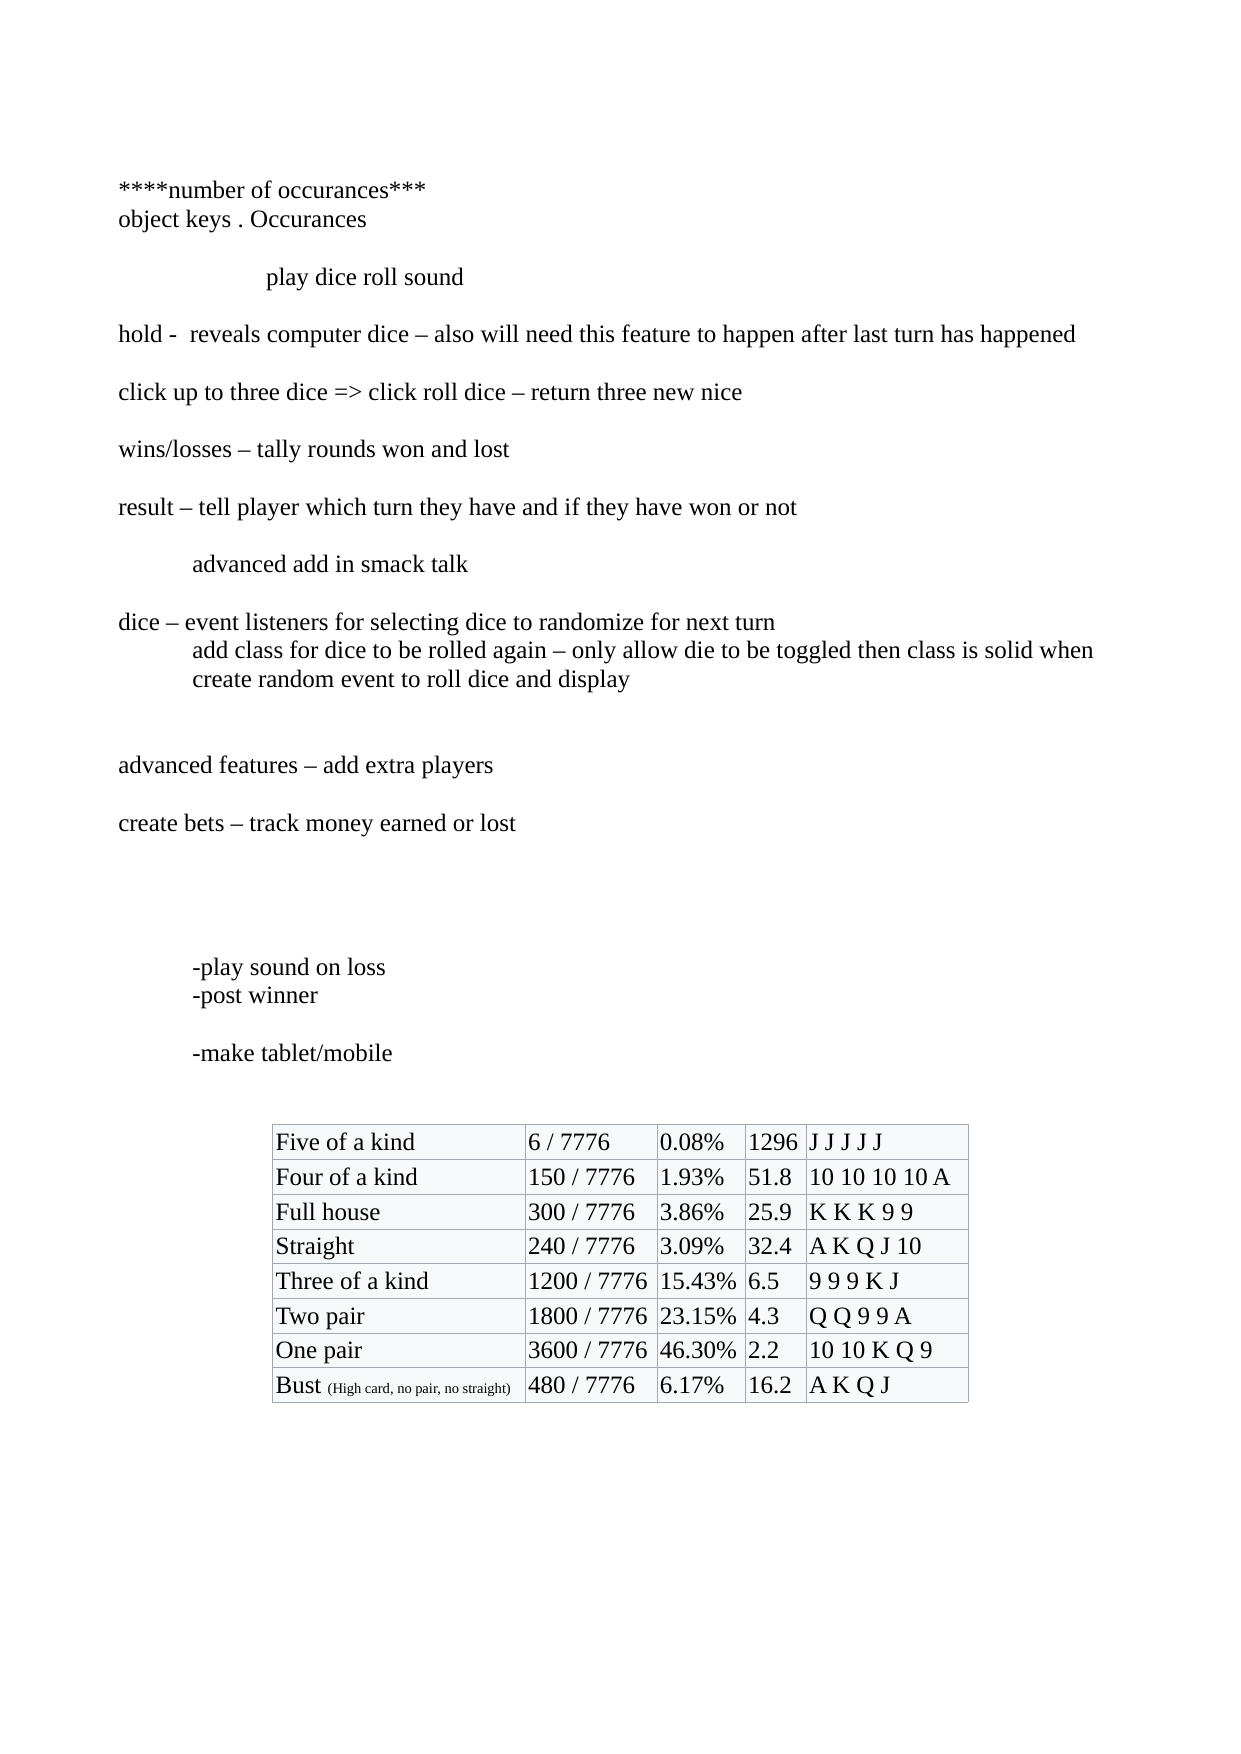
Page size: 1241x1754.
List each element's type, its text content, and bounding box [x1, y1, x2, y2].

table_cell Straight [273, 1230, 525, 1263]
text -post winner [118, 981, 1122, 1009]
table_header 1296 [746, 1125, 806, 1159]
table_cell 3.09% [658, 1230, 745, 1263]
table_cell 1800 / 7776 [526, 1299, 657, 1332]
table_cell 4.3 [746, 1299, 806, 1332]
table_cell 10 10 10 10 A [807, 1160, 968, 1194]
table_cell 300 / 7776 [526, 1195, 657, 1228]
text create bets – track money earned or lost [118, 808, 1122, 837]
table_cell 15.43% [658, 1264, 745, 1298]
table_cell 2.2 [746, 1334, 806, 1367]
table_cell 6.5 [746, 1264, 806, 1298]
table_cell Four of a kind [273, 1160, 525, 1194]
text ****number of occurances*** [118, 176, 1122, 204]
table_cell 9 9 9 K J [807, 1264, 968, 1298]
table_cell 16.2 [746, 1368, 806, 1402]
table_cell A K Q J 10 [807, 1230, 968, 1263]
table_cell K K K 9 9 [807, 1195, 968, 1228]
table_cell One pair [273, 1334, 525, 1367]
text advanced add in smack talk [118, 549, 1122, 578]
text play dice roll sound [118, 262, 1122, 291]
table_cell 32.4 [746, 1230, 806, 1263]
table_header Five of a kind [273, 1125, 525, 1159]
text wins/losses – tally rounds won and lost [118, 434, 1122, 463]
text object keys . Occurances [118, 204, 1122, 233]
table_cell 51.8 [746, 1160, 806, 1194]
text result – tell player which turn they have and if they have won or not [118, 492, 1122, 521]
table_cell Bust (High card, no pair, no straight) [273, 1368, 525, 1402]
table_header 0.08% [658, 1125, 745, 1159]
table_cell 3.86% [658, 1195, 745, 1228]
table_cell 3600 / 7776 [526, 1334, 657, 1367]
text click up to three dice => click roll dice – return three new nice [118, 377, 1122, 406]
text create random event to roll dice and display [118, 664, 1122, 693]
table_cell 23.15% [658, 1299, 745, 1332]
table_cell 25.9 [746, 1195, 806, 1228]
text add class for dice to be rolled again – only allow die to be toggled then class is solid when [118, 636, 1122, 664]
text hold - reveals computer dice – also will need this feature to happen after last turn has happened [118, 319, 1122, 348]
table_cell Three of a kind [273, 1264, 525, 1298]
table_cell 1200 / 7776 [526, 1264, 657, 1298]
text advanced features – add extra players [118, 751, 1122, 779]
table_cell Two pair [273, 1299, 525, 1332]
table_cell 480 / 7776 [526, 1368, 657, 1402]
table_cell Q Q 9 9 A [807, 1299, 968, 1332]
text -play sound on loss [118, 952, 1122, 981]
table_header 6 / 7776 [526, 1125, 657, 1159]
table_cell Full house [273, 1195, 525, 1228]
table_cell A K Q J [807, 1368, 968, 1402]
table_cell 240 / 7776 [526, 1230, 657, 1263]
table_cell 150 / 7776 [526, 1160, 657, 1194]
table_cell 10 10 K Q 9 [807, 1334, 968, 1367]
text dice – event listeners for selecting dice to randomize for next turn [118, 607, 1122, 636]
table_cell 1.93% [658, 1160, 745, 1194]
table_cell 46.30% [658, 1334, 745, 1367]
table_cell 6.17% [658, 1368, 745, 1402]
text -make tablet/mobile [118, 1038, 1122, 1067]
table_header J J J J J [807, 1125, 968, 1159]
